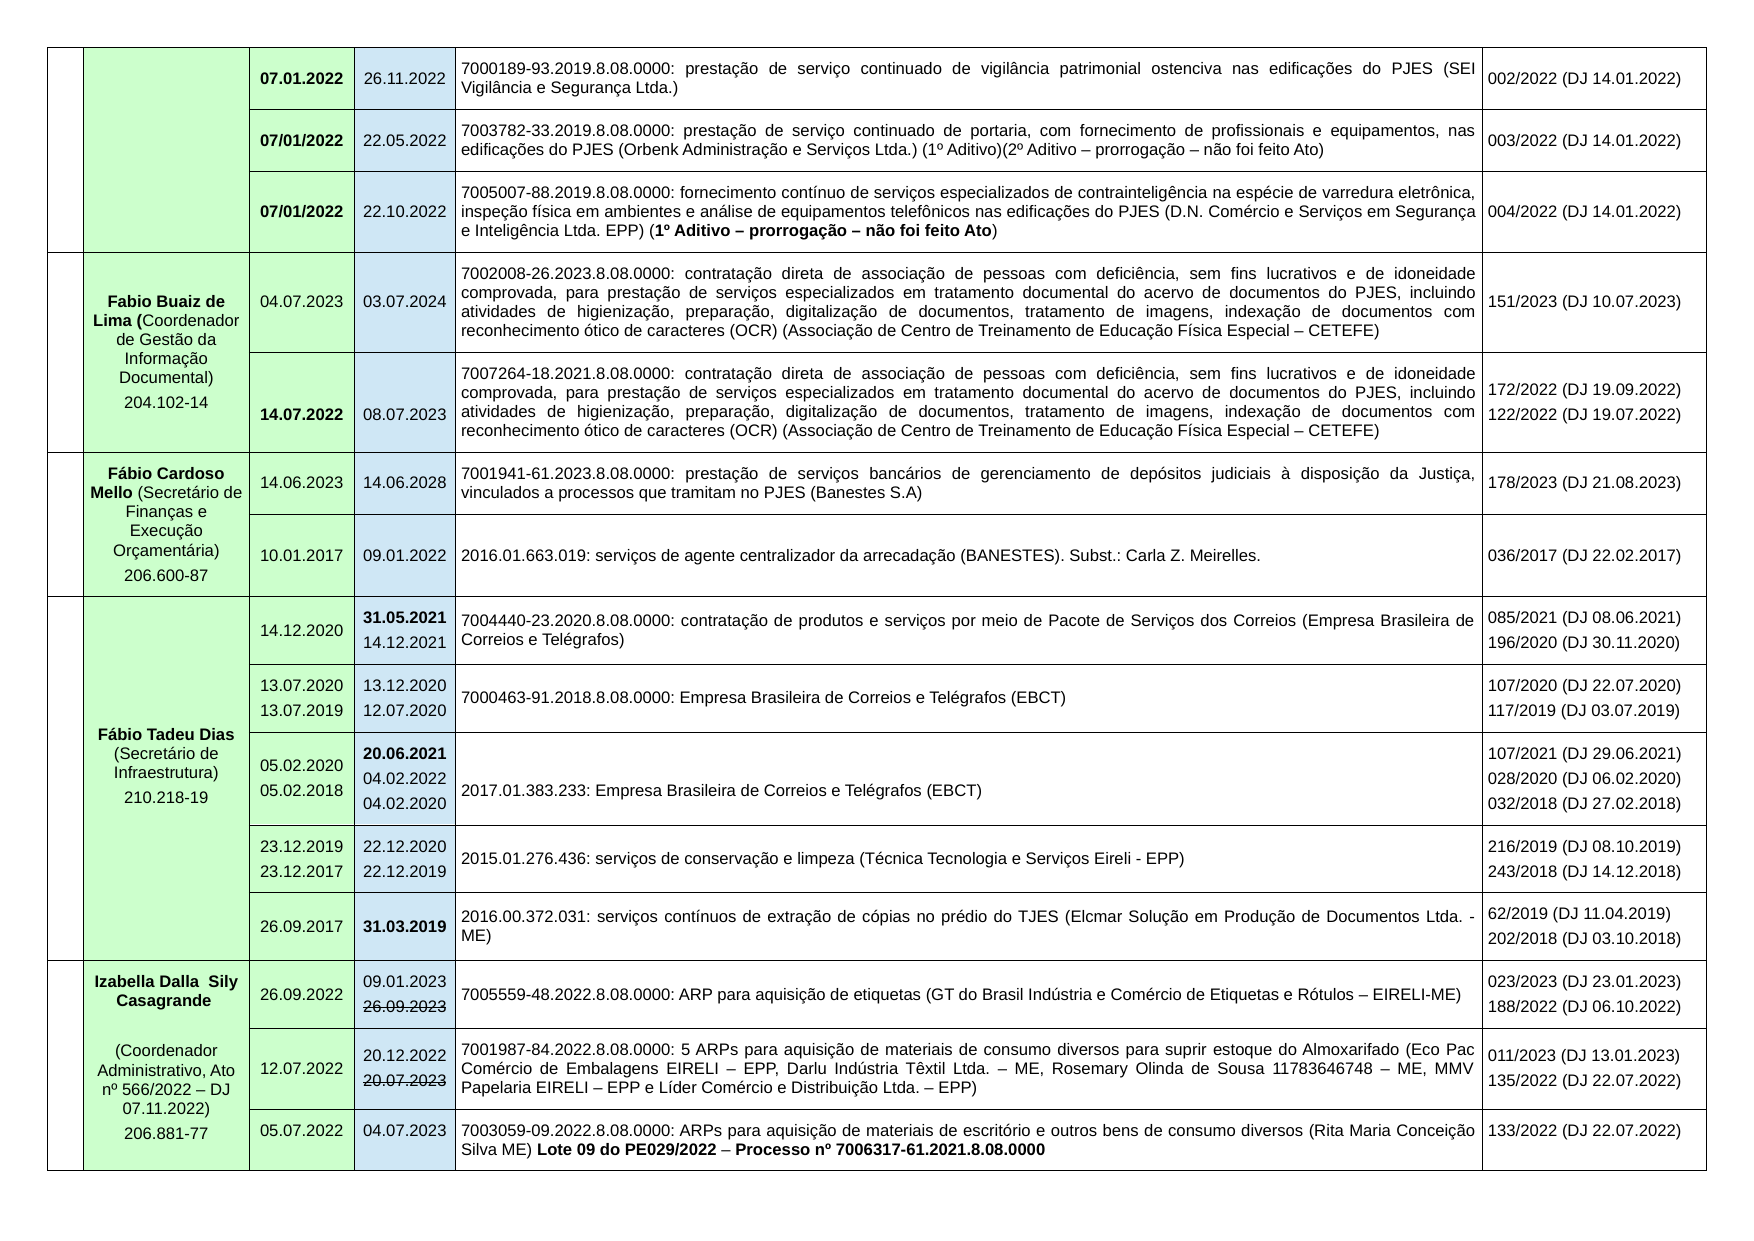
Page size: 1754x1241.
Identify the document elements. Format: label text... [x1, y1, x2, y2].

table_cell 002/2022 (DJ 14.01.2022) [1483, 48, 1706, 109]
table_cell 216/2019 (DJ 08.10.2019) 243/2018 (DJ 14.12.2018) [1483, 826, 1706, 892]
table_cell 151/2023 (DJ 10.07.2023) [1483, 253, 1706, 352]
table_cell 26.11.2022 [355, 48, 455, 109]
table_cell 7002008-26.2023.8.08.0000: contratação direta de associação de pessoas com deficiência, sem fins lucrativos e de idoneidade comprovada, para prestação de serviços especializados em tratamento documental do acervo de documentos do PJES, incluindo atividades de higienização, preparação, digitalização de documentos, tratamento de imagens, indexação de documentos com reconhecimento ótico de caracteres (OCR) (Associação de Centro de Treinamento de Educação Física Especial – CETEFE) [456, 253, 1482, 352]
table_cell 7005007-88.2019.8.08.0000: fornecimento contínuo de serviços especializados de contrainteligência na espécie de varredura eletrônica, inspeção física em ambientes e análise de equipamentos telefônicos nas edificações do PJES (D.N. Comércio e Serviços em Segurança e Inteligência Ltda. EPP) (1º Aditivo – prorrogação – não foi feito Ato) [456, 172, 1482, 252]
table_cell 085/2021 (DJ 08.06.2021) 196/2020 (DJ 30.11.2020) [1483, 597, 1706, 664]
table_cell 12.07.2022 [250, 1029, 354, 1109]
table_cell 03.07.2024 [355, 253, 455, 352]
table_cell 178/2023 (DJ 21.08.2023) [1483, 453, 1706, 514]
table_cell 09.01.2022 [355, 515, 455, 596]
table_cell Izabella Dalla Sily Casagrande (Coordenador Administrativo, Ato nº 566/2022 – DJ 07.11.2022) 206.881-77 [84, 961, 249, 1170]
table_cell Fábio Tadeu Dias (Secretário de Infraestrutura) 210.218-19 [84, 597, 249, 960]
table_cell 133/2022 (DJ 22.07.2022) [1483, 1110, 1706, 1170]
table_cell 22.12.2020 22.12.2019 [355, 826, 455, 892]
table_cell 05.02.2020 05.02.2018 [250, 733, 354, 824]
table_cell 7001941-61.2023.8.08.0000: prestação de serviços bancários de gerenciamento de depósitos judiciais à disposição da Justiça, vinculados a processos que tramitam no PJES (Banestes S.A) [456, 453, 1482, 514]
table_cell 7007264-18.2021.8.08.0000: contratação direta de associação de pessoas com deficiência, sem fins lucrativos e de idoneidade comprovada, para prestação de serviços especializados em tratamento documental do acervo de documentos do PJES, incluindo atividades de higienização, preparação, digitalização de documentos, tratamento de imagens, indexação de documentos com reconhecimento ótico de caracteres (OCR) (Associação de Centro de Treinamento de Educação Física Especial – CETEFE) [456, 353, 1482, 452]
table_cell 13.07.2020 13.07.2019 [250, 665, 354, 732]
table_cell 05.07.2022 [250, 1110, 354, 1170]
table_cell 004/2022 (DJ 14.01.2022) [1483, 172, 1706, 252]
table_cell 26.09.2017 [250, 893, 354, 960]
table_cell 2015.01.276.436: serviços de conservação e limpeza (Técnica Tecnologia e Serviços Eireli - EPP) [456, 826, 1482, 892]
table_cell 10.01.2017 [250, 515, 354, 596]
table_cell 23.12.2019 23.12.2017 [250, 826, 354, 892]
table_cell 04.07.2023 [250, 253, 354, 352]
table_cell 2016.00.372.031: serviços contínuos de extração de cópias no prédio do TJES (Elcmar Solução em Produção de Documentos Ltda. - ME) [456, 893, 1482, 960]
table_cell 011/2023 (DJ 13.01.2023) 135/2022 (DJ 22.07.2022) [1483, 1029, 1706, 1109]
table_cell 7003782-33.2019.8.08.0000: prestação de serviço continuado de portaria, com fornecimento de profissionais e equipamentos, nas edificações do PJES (Orbenk Administração e Serviços Ltda.) (1º Aditivo)(2º Aditivo – prorrogação – não foi feito Ato) [456, 110, 1482, 171]
table_cell 14.12.2020 [250, 597, 354, 664]
table_cell 62/2019 (DJ 11.04.2019) 202/2018 (DJ 03.10.2018) [1483, 893, 1706, 960]
table_cell 7004440-23.2020.8.08.0000: contratação de produtos e serviços por meio de Pacote de Serviços dos Correios (Empresa Brasileira de Correios e Telégrafos) [456, 597, 1482, 664]
table_cell 04.07.2023 [355, 1110, 455, 1170]
table_cell 09.01.2023 26.09.2023 [355, 961, 455, 1028]
table_cell 14.06.2023 [250, 453, 354, 514]
table_cell 2016.01.663.019: serviços de agente centralizador da arrecadação (BANESTES). Subst.: Carla Z. Meirelles. [456, 515, 1482, 596]
table_cell 31.05.2021 14.12.2021 [355, 597, 455, 664]
table_cell [48, 453, 83, 596]
table_cell 107/2020 (DJ 22.07.2020) 117/2019 (DJ 03.07.2019) [1483, 665, 1706, 732]
table_cell [84, 48, 249, 252]
table_cell 003/2022 (DJ 14.01.2022) [1483, 110, 1706, 171]
table_cell 172/2022 (DJ 19.09.2022) 122/2022 (DJ 19.07.2022) [1483, 353, 1706, 452]
table_cell 036/2017 (DJ 22.02.2017) [1483, 515, 1706, 596]
table_cell 31.03.2019 [355, 893, 455, 960]
table_cell 107/2021 (DJ 29.06.2021) 028/2020 (DJ 06.02.2020) 032/2018 (DJ 27.02.2018) [1483, 733, 1706, 824]
table_cell [48, 961, 83, 1170]
table_cell 14.06.2028 [355, 453, 455, 514]
table_cell [48, 253, 83, 452]
table_cell 22.05.2022 [355, 110, 455, 171]
table_cell 22.10.2022 [355, 172, 455, 252]
table_cell 2017.01.383.233: Empresa Brasileira de Correios e Telégrafos (EBCT) [456, 733, 1482, 824]
table_cell 7005559-48.2022.8.08.0000: ARP para aquisição de etiquetas (GT do Brasil Indústria e Comércio de Etiquetas e Rótulos – EIRELI-ME) [456, 961, 1482, 1028]
table_cell Fábio Cardoso Mello (Secretário de Finanças e Execução Orçamentária) 206.600-87 [84, 453, 249, 596]
table_cell 7003059-09.2022.8.08.0000: ARPs para aquisição de materiais de escritório e outros bens de consumo diversos (Rita Maria Conceição Silva ME) Lote 09 do PE029/2022 – Processo nº 7006317-61.2021.8.08.0000 [456, 1110, 1482, 1170]
table_cell 13.12.2020 12.07.2020 [355, 665, 455, 732]
table_cell [48, 48, 83, 252]
table_cell 08.07.2023 [355, 353, 455, 452]
table_cell 26.09.2022 [250, 961, 354, 1028]
table_cell 07/01/2022 [250, 110, 354, 171]
table_cell Fabio Buaiz de Lima (Coordenador de Gestão da Informação Documental) 204.102-14 [84, 253, 249, 452]
table_cell 07/01/2022 [250, 172, 354, 252]
table_cell 023/2023 (DJ 23.01.2023) 188/2022 (DJ 06.10.2022) [1483, 961, 1706, 1028]
table_cell 7000463-91.2018.8.08.0000: Empresa Brasileira de Correios e Telégrafos (EBCT) [456, 665, 1482, 732]
table_cell 7000189-93.2019.8.08.0000: prestação de serviço continuado de vigilância patrimonial ostenciva nas edificações do PJES (SEI Vigilância e Segurança Ltda.) [456, 48, 1482, 109]
table_cell 7001987-84.2022.8.08.0000: 5 ARPs para aquisição de materiais de consumo diversos para suprir estoque do Almoxarifado (Eco Pac Comércio de Embalagens EIRELI – EPP, Darlu Indústria Têxtil Ltda. – ME, Rosemary Olinda de Sousa 11783646748 – ME, MMV Papelaria EIRELI – EPP e Líder Comércio e Distribuição Ltda. – EPP) [456, 1029, 1482, 1109]
table_cell 20.06.2021 04.02.2022 04.02.2020 [355, 733, 455, 824]
table_cell [48, 597, 83, 960]
table_cell 20.12.2022 20.07.2023 [355, 1029, 455, 1109]
table_cell 14.07.2022 [250, 353, 354, 452]
table_cell 07.01.2022 [250, 48, 354, 109]
